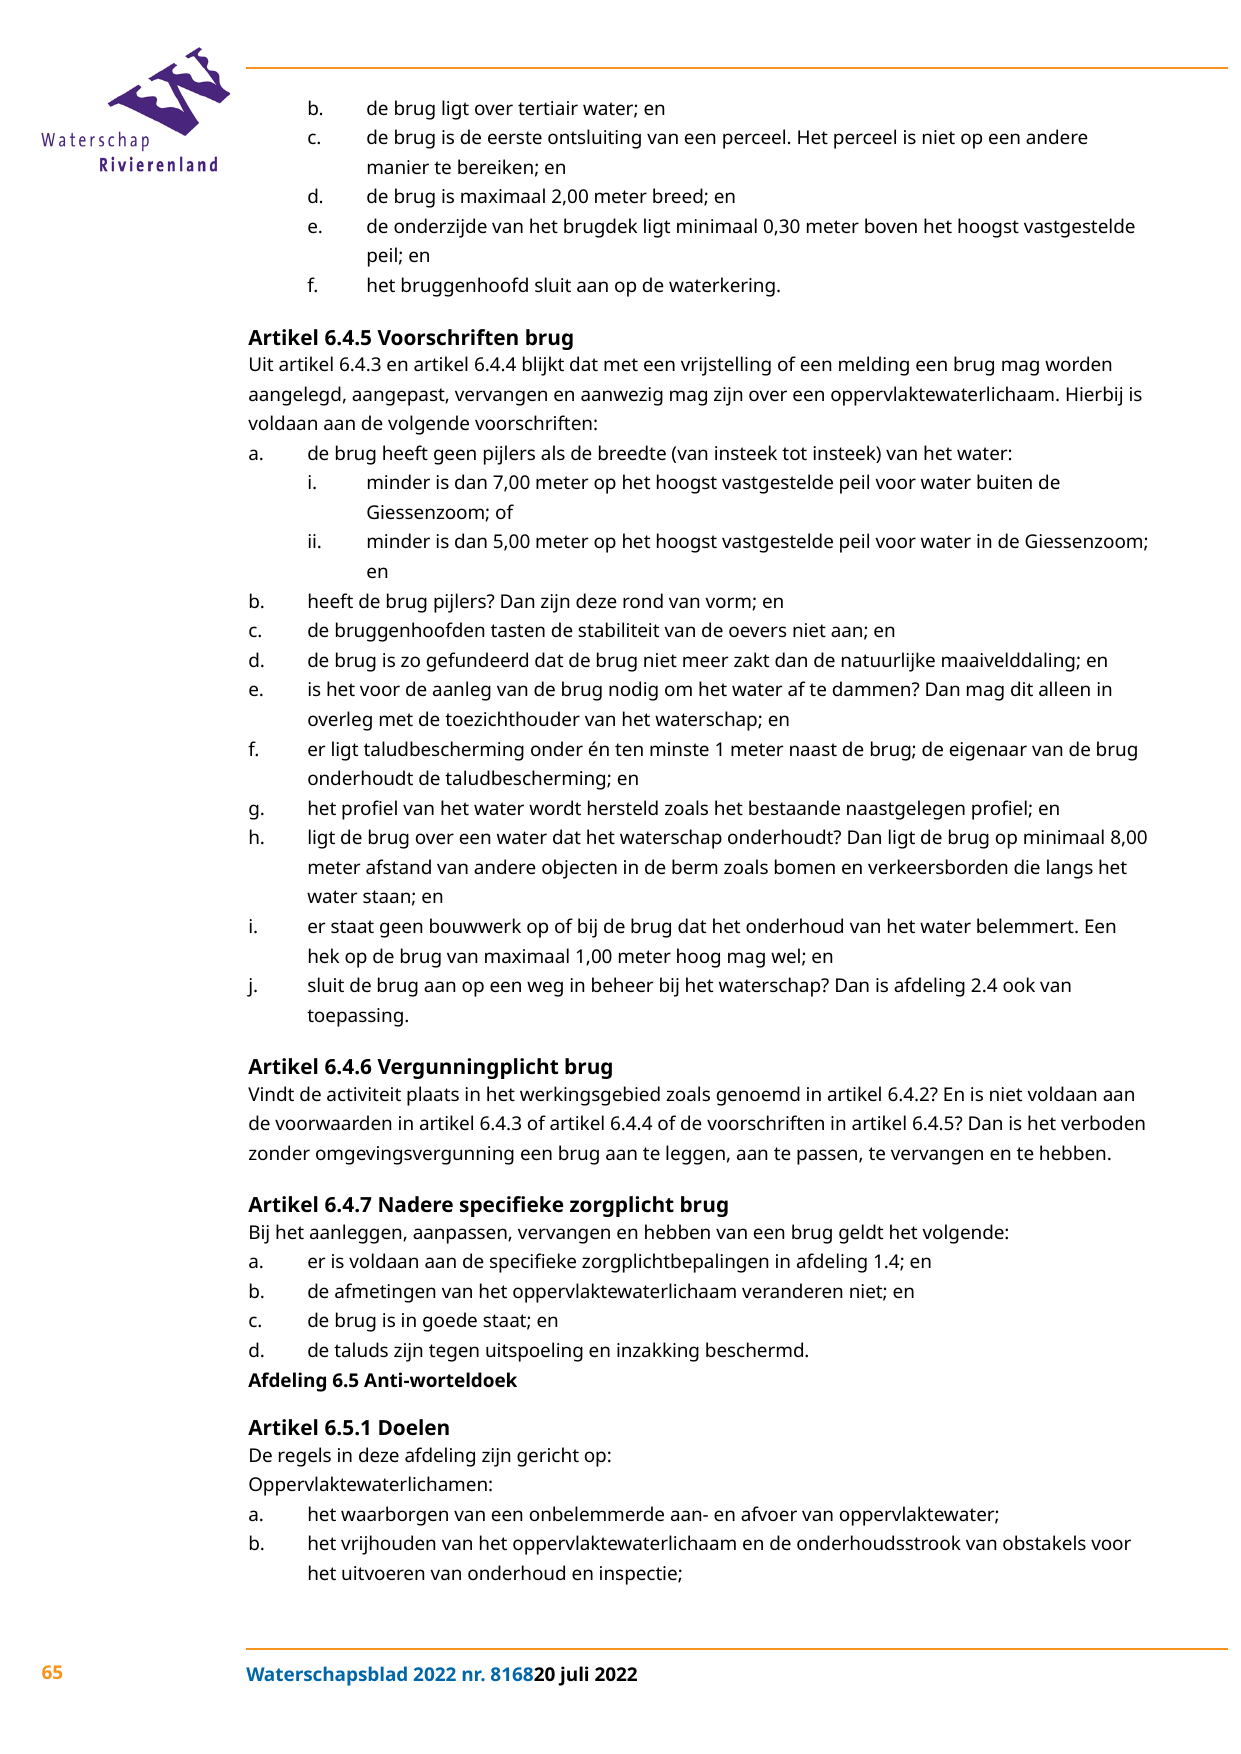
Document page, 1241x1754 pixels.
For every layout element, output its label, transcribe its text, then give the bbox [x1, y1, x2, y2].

list sluit de brug aan op een weg in beheer bij het waterschap? Dan is afdeling 2.4 ook van toepassing. [248, 972, 1152, 1028]
text Artikel 6.4.5 Voorschriften brug [248, 323, 1152, 351]
list de taluds zijn tegen uitspoeling en inzakking beschermd. [248, 1337, 1152, 1363]
text Vindt de activiteit plaats in het werkingsgebied zoals genoemd in artikel 6.4.2? En is niet voldaan aan de voorwaarden in artikel 6.4.3 of artikel 6.4.4 of de voorschriften in artikel 6.4.5? Dan is het verboden zonder omgevingsvergunning een brug aan te leggen, aan te passen, te vervangen en te hebben. [248, 1081, 1152, 1166]
list het vrijhouden van het oppervlaktewaterlichaam en de onderhoudsstrook van obstakels voor het uitvoeren van onderhoud en inspectie; [248, 1531, 1152, 1586]
text Afdeling 6.5 Anti-worteldoek [248, 1367, 1152, 1392]
list is het voor de aanleg van de brug nodig om het water af te dammen? Dan mag dit alleen in overleg met de toezichthouder van het waterschap; en [248, 677, 1152, 732]
list de bruggenhoofden tasten de stabiliteit van de oevers niet aan; en [248, 617, 1152, 643]
text Artikel 6.4.6 Vergunningplicht brug [248, 1052, 1152, 1081]
list het bruggenhoofd sluit aan op de waterkering. [307, 272, 1152, 298]
list de afmetingen van het oppervlaktewaterlichaam veranderen niet; en [248, 1278, 1152, 1304]
text Oppervlaktewaterlichamen: [248, 1471, 1152, 1497]
text Artikel 6.5.1 Doelen [248, 1413, 1152, 1442]
text Artikel 6.4.7 Nadere specifieke zorgplicht brug [248, 1190, 1152, 1219]
list de brug heeft geen pijlers als de breedte (van insteek tot insteek) van het water: [248, 440, 1152, 466]
text De regels in deze afdeling zijn gericht op: [248, 1442, 1152, 1467]
list de brug is maximaal 2,00 meter breed; en [307, 183, 1152, 209]
list de onderzijde van het brugdek ligt minimaal 0,30 meter boven het hoogst vastgestelde peil; en [307, 213, 1152, 268]
list er ligt taludbescherming onder én ten minste 1 meter naast de brug; de eigenaar van de brug onderhoudt de taludbescherming; en [248, 736, 1152, 791]
list de brug is de eerste ontsluiting van een perceel. Het perceel is niet op een andere manier te bereiken; en [307, 124, 1152, 180]
text Uit artikel 6.4.3 en artikel 6.4.4 blijkt dat met een vrijstelling of een melding een brug mag worden aangelegd, aangepast, vervangen en aanwezig mag zijn over een oppervlaktewaterlichaam. Hierbij is voldaan aan de volgende voorschriften: [248, 351, 1152, 436]
list de brug is zo gefundeerd dat de brug niet meer zakt dan de natuurlijke maaivelddaling; en [248, 647, 1152, 673]
list het waarborgen van een onbelemmerde aan- en afvoer van oppervlaktewater; [248, 1501, 1152, 1527]
list ligt de brug over een water dat het waterschap onderhoudt? Dan ligt de brug op minimaal 8,00 meter afstand van andere objecten in de berm zoals bomen en verkeersborden die langs het water staan; en [248, 824, 1152, 909]
list de brug ligt over tertiair water; en [307, 95, 1152, 121]
text Bij het aanleggen, aanpassen, vervangen en hebben van een brug geldt het volgende: [248, 1219, 1152, 1244]
list minder is dan 7,00 meter op het hoogst vastgestelde peil voor water buiten de Giessenzoom; of [307, 469, 1152, 525]
list er is voldaan aan de specifieke zorgplichtbepalingen in afdeling 1.4; en [248, 1248, 1152, 1274]
picture [41, 47, 231, 172]
list heeft de brug pijlers? Dan zijn deze rond van vorm; en [248, 588, 1152, 613]
list er staat geen bouwwerk op of bij de brug dat het onderhoud van het water belemmert. Een hek op de brug van maximaal 1,00 meter hoog mag wel; en [248, 913, 1152, 968]
list het profiel van het water wordt hersteld zoals het bestaande naastgelegen profiel; en [248, 795, 1152, 821]
list minder is dan 5,00 meter op het hoogst vastgestelde peil voor water in de Giessenzoom; en [307, 529, 1152, 584]
list de brug is in goede staat; en [248, 1308, 1152, 1333]
